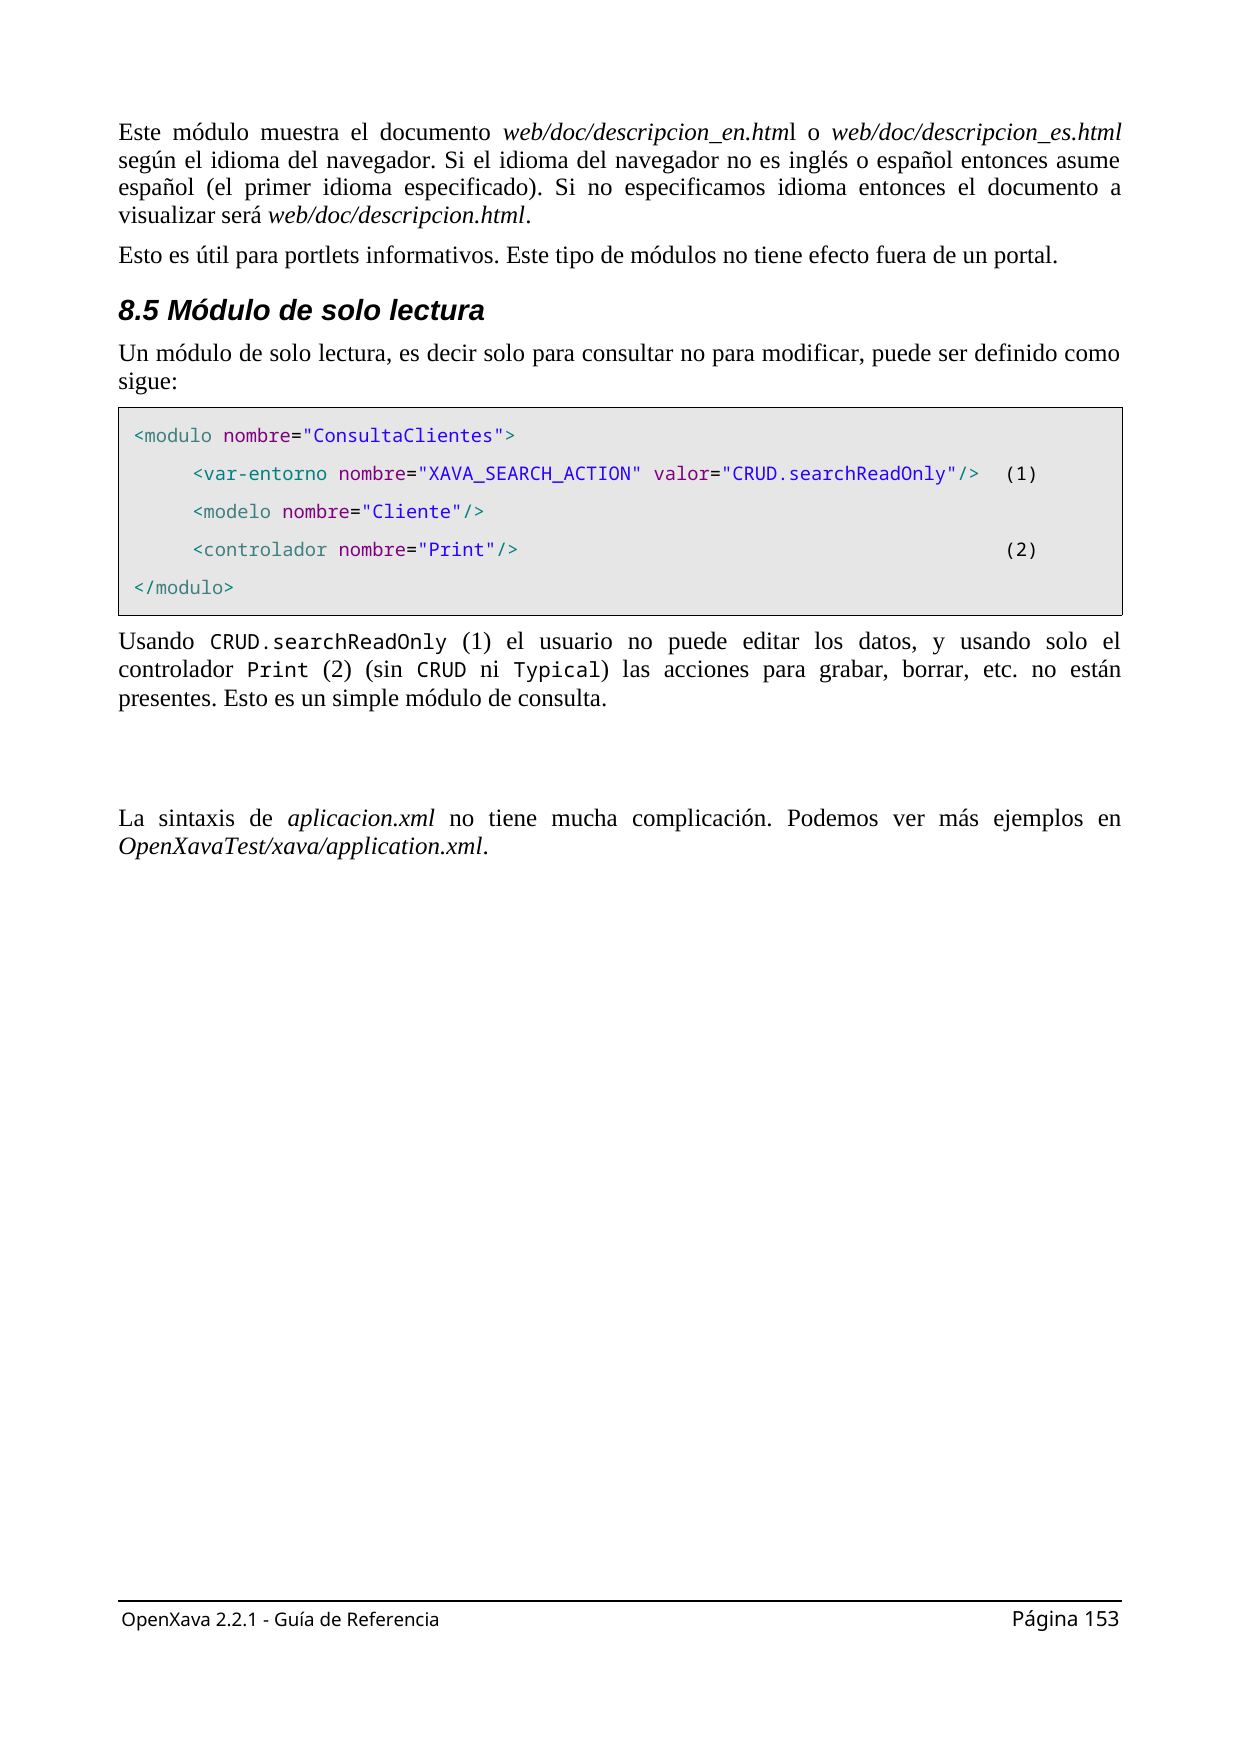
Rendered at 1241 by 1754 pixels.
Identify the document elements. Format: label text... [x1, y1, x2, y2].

text Esto es útil para portlets informativos. Este tipo de módulos no tiene efecto fuera de un portal. [118, 241, 1122, 269]
text La sintaxis de aplicacion.xml no tiene mucha complicación. Podemos ver más ejemplos en OpenXavaTest/xava/application.xml. [118, 804, 1122, 860]
text Un módulo de solo lectura, es decir solo para consultar no para modificar, puede ser definido como sigue: [118, 339, 1122, 395]
text <var-entorno nombre="XAVA_SEARCH_ACTION" valor="CRUD.searchReadOnly"/> (1) [119, 445, 1122, 483]
text </modulo> [119, 559, 1122, 615]
subtitle Módulo de solo lectura [118, 294, 1122, 327]
text <modelo nombre="Cliente"/> [119, 483, 1122, 521]
text <modulo nombre="ConsultaClientes"> [119, 408, 1122, 445]
text <controlador nombre="Print"/> (2) [119, 521, 1122, 559]
text Este módulo muestra el documento web/doc/descripcion_en.html o web/doc/descripcion_es.html según el idioma del navegador. Si el idioma del navegador no es inglés o español entonces asume español (el primer idioma especificado). Si no especificamos idioma entonces el documento a visualizar será web/doc/descripcion.html. [118, 118, 1122, 229]
text Usando CRUD.searchReadOnly (1) el usuario no puede editar los datos, y usando solo el controlador Print (2) (sin CRUD ni Typical) las acciones para grabar, borrar, etc. no están presentes. Esto es un simple módulo de consulta. [118, 627, 1122, 711]
